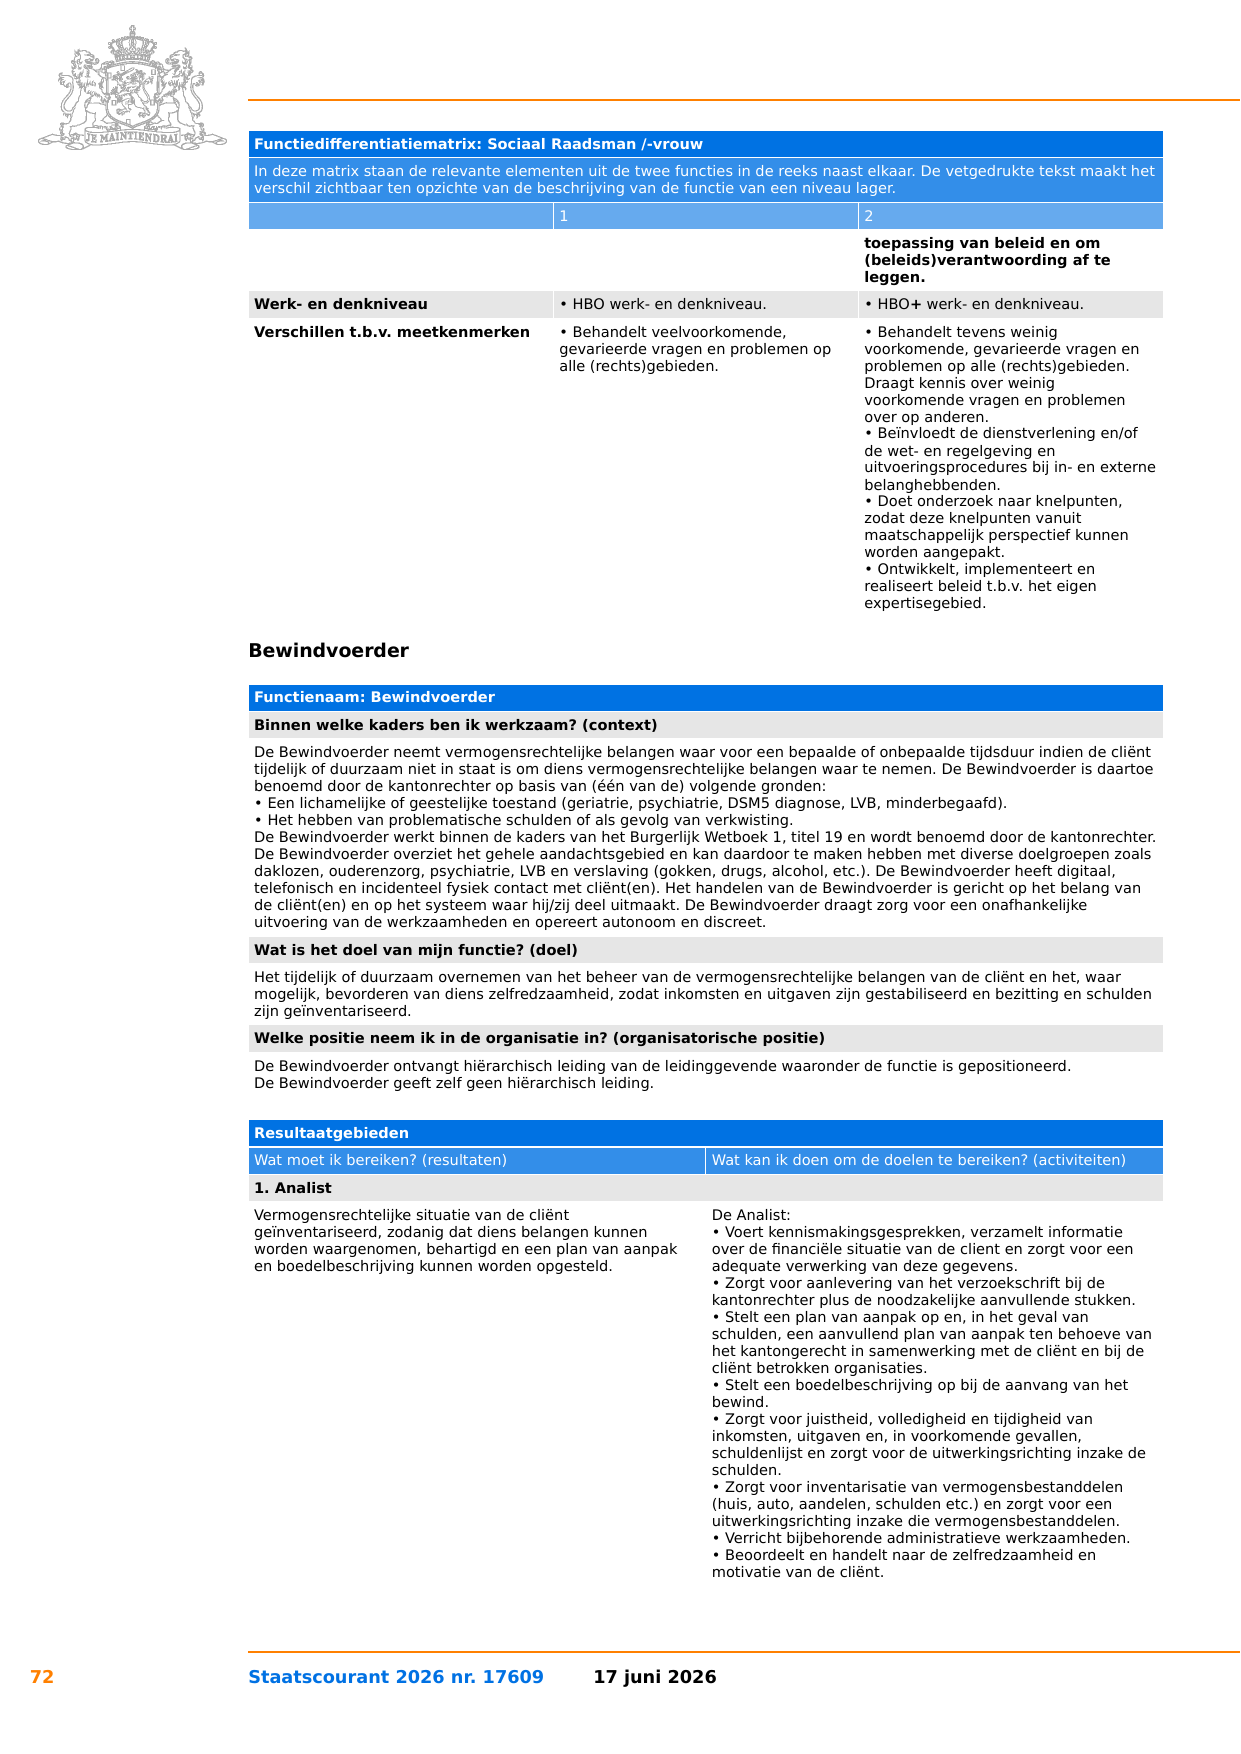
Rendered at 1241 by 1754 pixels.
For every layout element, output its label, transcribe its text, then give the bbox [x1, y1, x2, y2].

table_cell Werk- en denkniveau [249, 291, 553, 318]
table_cell Wat kan ik doen om de doelen te bereiken? (activiteiten) [706, 1148, 1163, 1174]
table_cell De Bewindvoerder ontvangt hiërarchisch leiding van de leidinggevende waaronder de functie is gepositioneerd. De Bewindvoerder geeft zelf geen hiërarchisch leiding. [249, 1053, 1163, 1096]
table_cell • HBO+ werk- en denkniveau. [859, 291, 1163, 318]
table_cell Welke positie neem ik in de organisatie in? (organisatorische positie) [249, 1025, 1163, 1052]
table_cell Binnen welke kaders ben ik werkzaam? (context) [249, 712, 1163, 738]
table_cell Het tijdelijk of duurzaam overnemen van het beheer van de vermogensrechtelijke belangen van de cliënt en het, waar mogelijk, bevorderen van diens zelfredzaamheid, zodat inkomsten en uitgaven zijn gestabiliseerd en bezitting en schulden zijn geïnventariseerd. [249, 964, 1163, 1024]
table_cell Vermogensrechtelijke situatie van de cliënt geïnventariseerd, zodanig dat diens belangen kunnen worden waargenomen, behartigd en een plan van aanpak en boedelbeschrijving kunnen worden opgesteld. [249, 1202, 705, 1585]
table_header Resultaatgebieden [249, 1120, 1163, 1146]
table_header Functienaam: Bewindvoerder [249, 685, 1163, 711]
picture [38, 25, 227, 150]
table_cell • HBO werk- en denkniveau. [554, 291, 858, 318]
table_cell In deze matrix staan de relevante elementen uit de twee functies in de reeks naast elkaar. De vetgedrukte tekst maakt het verschil zichtbaar ten opzichte van de beschrijving van de functie van een niveau lager. [249, 158, 1163, 202]
table_cell Wat moet ik bereiken? (resultaten) [249, 1148, 705, 1174]
table_cell Wat is het doel van mijn functie? (doel) [249, 937, 1163, 963]
table_cell Verschillen t.b.v. meetkenmerken [249, 319, 553, 617]
table_cell • Behandelt veelvoorkomende, gevarieerde vragen en problemen op alle (rechts)gebieden. [554, 319, 858, 617]
table_cell toepassing van beleid en om (beleids)verantwoording af te leggen. [859, 230, 1163, 290]
table_cell 2 [859, 203, 1163, 229]
table_header Functiedifferentiatiematrix: Sociaal Raadsman /-vrouw [249, 131, 1163, 157]
table_cell 1 [554, 203, 858, 229]
table_cell [249, 230, 553, 290]
table_cell 1. Analist [249, 1175, 1163, 1201]
table_cell [249, 203, 553, 229]
table_cell • Behandelt tevens weinig voorkomende, gevarieerde vragen en problemen op alle (rechts)gebieden. Draagt kennis over weinig voorkomende vragen en problemen over op anderen. • Beïnvloedt de dienstverlening en/of de wet- en regelgeving en uitvoeringsprocedures bij in- en externe belanghebbenden. • Doet onderzoek naar knelpunten, zodat deze knelpunten vanuit maatschappelijk perspectief kunnen worden aangepakt. • Ontwikkelt, implementeert en realiseert beleid t.b.v. het eigen expertisegebied. [859, 319, 1163, 617]
text Bewindvoerder [248, 640, 1163, 662]
table_cell De Bewindvoerder neemt vermogensrechtelijke belangen waar voor een bepaalde of onbepaalde tijdsduur indien de cliënt tijdelijk of duurzaam niet in staat is om diens vermogensrechtelijke belangen waar te nemen. De Bewindvoerder is daartoe benoemd door de kantonrechter op basis van (één van de) volgende gronden: • Een lichamelijke of geestelijke toestand (geriatrie, psychiatrie, DSM5 diagnose, LVB, minderbegaafd). • Het hebben van problematische schulden of als gevolg van verkwisting. De Bewindvoerder werkt binnen de kaders van het Burgerlijk Wetboek 1, titel 19 en wordt benoemd door de kantonrechter. De Bewindvoerder overziet het gehele aandachtsgebied en kan daardoor te maken hebben met diverse doelgroepen zoals daklozen, ouderenzorg, psychiatrie, LVB en verslaving (gokken, drugs, alcohol, etc.). De Bewindvoerder heeft digitaal, telefonisch en incidenteel fysiek contact met cliënt(en). Het handelen van de Bewindvoerder is gericht op het belang van de cliënt(en) en op het systeem waar hij/zij deel uitmaakt. De Bewindvoerder draagt zorg voor een onafhankelijke uitvoering van de werkzaamheden en opereert autonoom en discreet. [249, 740, 1163, 936]
table_cell [554, 230, 858, 290]
table_cell De Analist: • Voert kennismakingsgesprekken, verzamelt informatie over de financiële situatie van de client en zorgt voor een adequate verwerking van deze gegevens. • Zorgt voor aanlevering van het verzoekschrift bij de kantonrechter plus de noodzakelijke aanvullende stukken. • Stelt een plan van aanpak op en, in het geval van schulden, een aanvullend plan van aanpak ten behoeve van het kantongerecht in samenwerking met de cliënt en bij de cliënt betrokken organisaties. • Stelt een boedelbeschrijving op bij de aanvang van het bewind. • Zorgt voor juistheid, volledigheid en tijdigheid van inkomsten, uitgaven en, in voorkomende gevallen, schuldenlijst en zorgt voor de uitwerkingsrichting inzake de schulden. • Zorgt voor inventarisatie van vermogensbestanddelen (huis, auto, aandelen, schulden etc.) en zorgt voor een uitwerkingsrichting inzake die vermogensbestanddelen. • Verricht bijbehorende administratieve werkzaamheden. • Beoordeelt en handelt naar de zelfredzaamheid en motivatie van de cliënt. [706, 1202, 1163, 1585]
